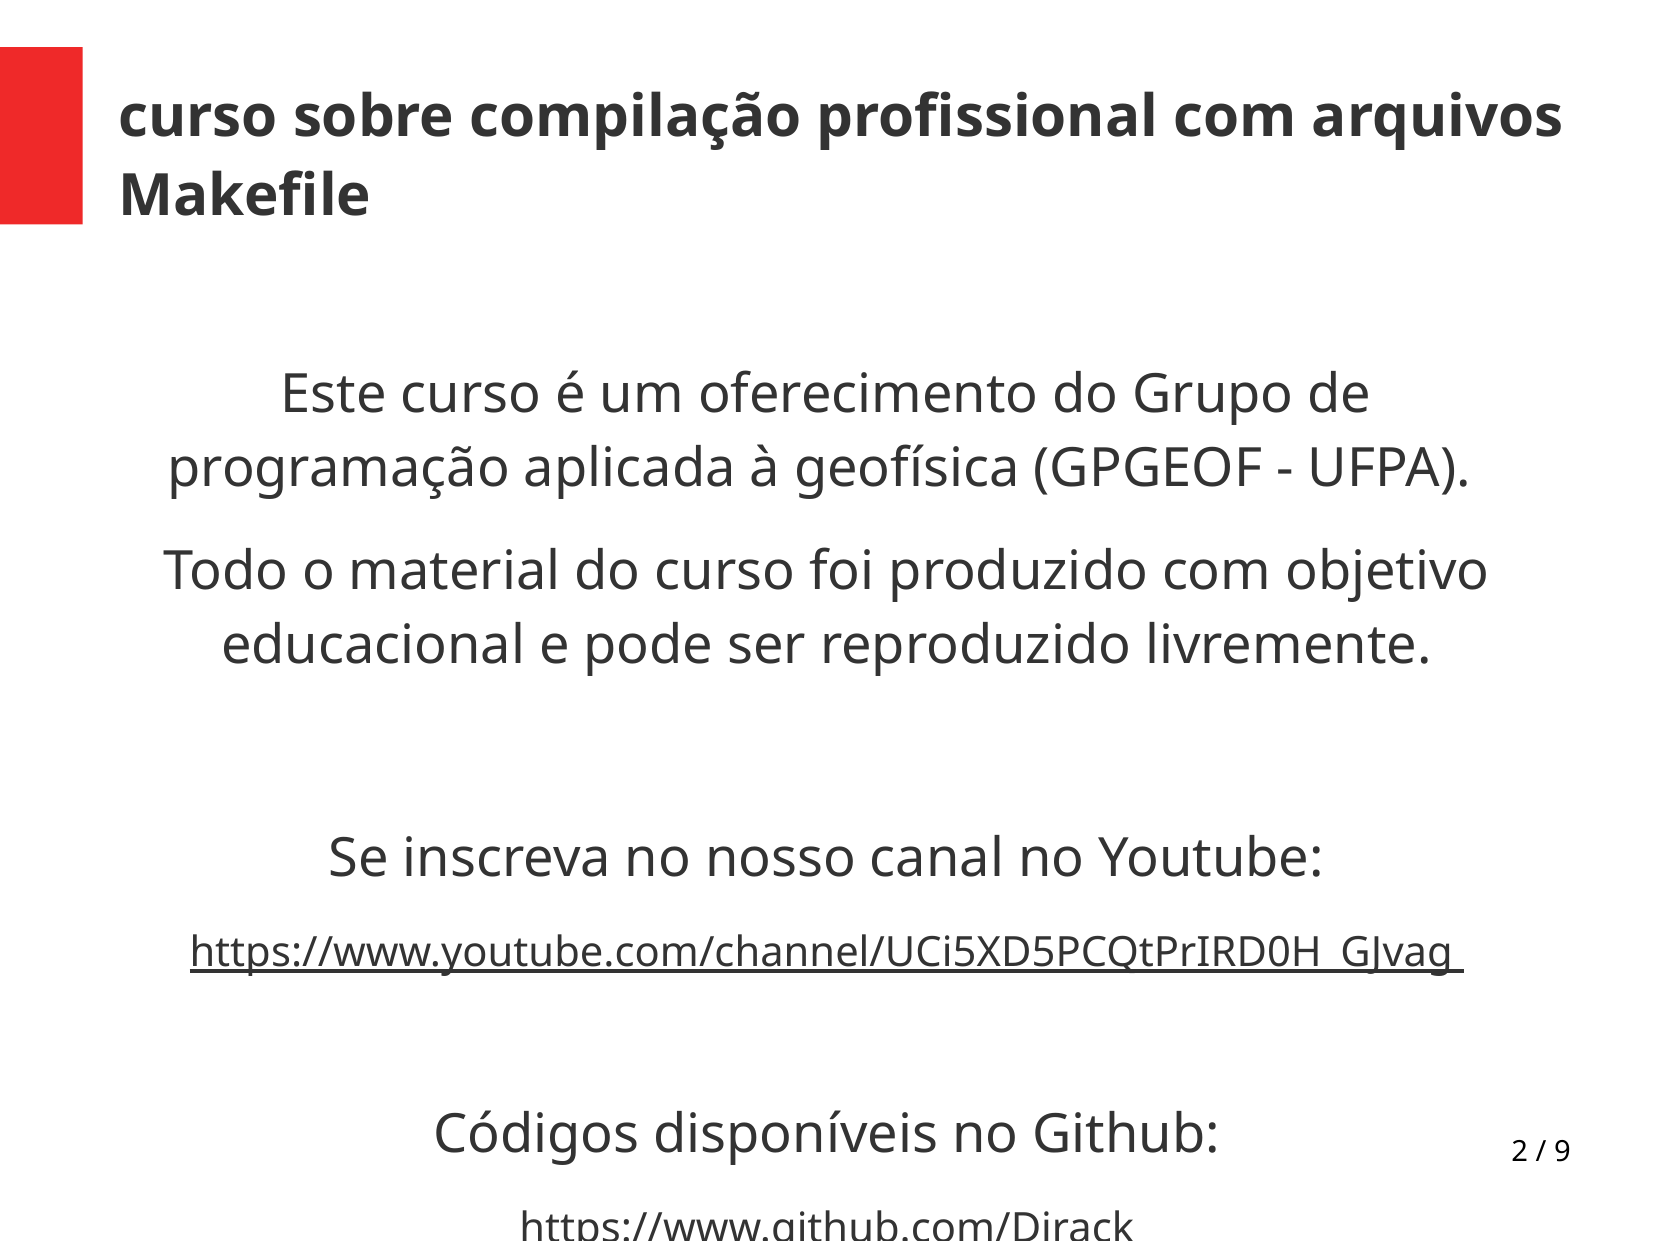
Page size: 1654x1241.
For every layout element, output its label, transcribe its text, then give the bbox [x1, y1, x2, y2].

list Este curso é um oferecimento do Grupo de programação aplicada à geofísica (GPGEOF - UFPA). Todo o material do curso foi produzido com objetivo educacional e pode ser reproduzido livremente. Se inscreva no nosso canal no Youtube: https://www.youtube.com/channel/UCi5XD5PCQtPrIRD0H_GJvag Códigos disponíveis no Github: https://www.github.com/Dirack Prof.: Rodolfo André Cardoso Neves (Dirack) [118, 354, 1536, 1074]
title curso sobre compilação profissional com arquivos Makefile [118, 49, 1571, 257]
